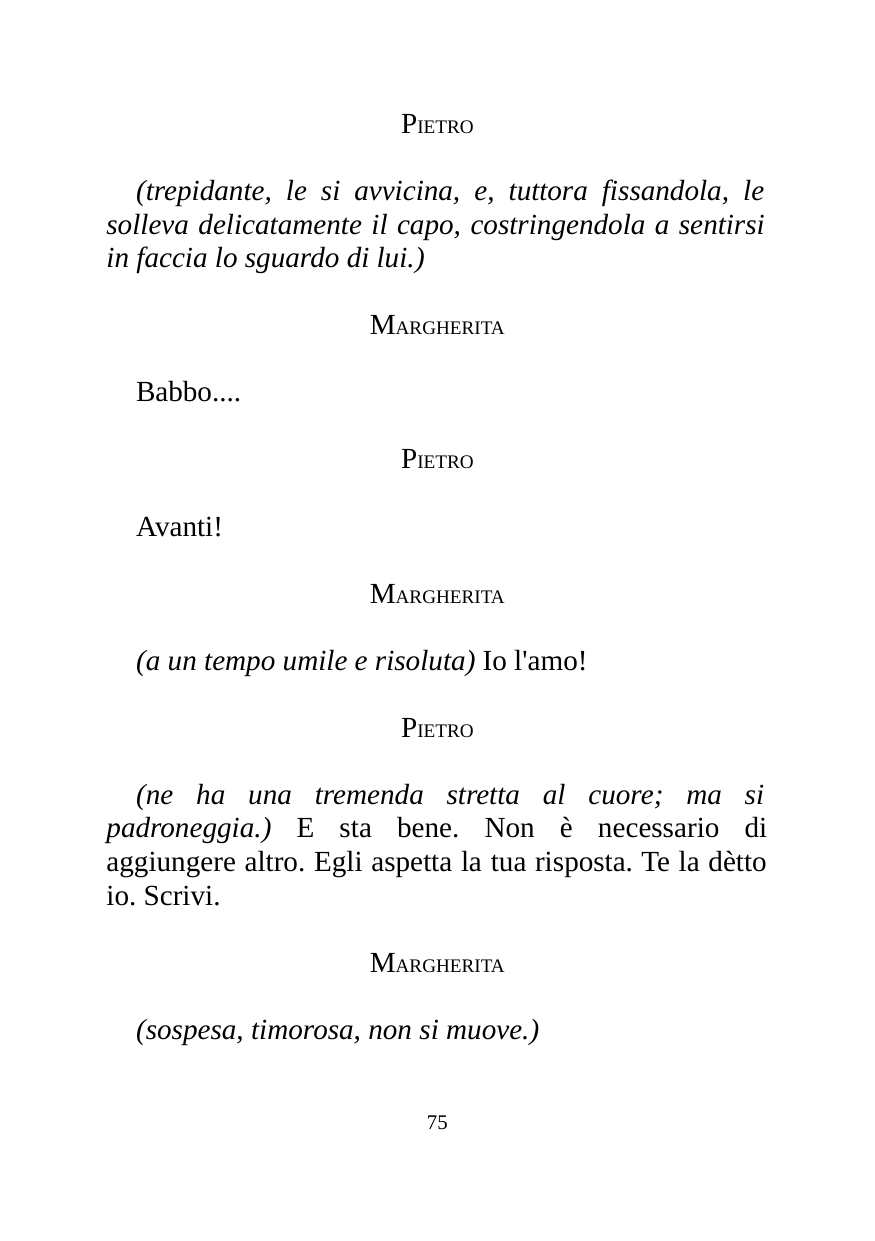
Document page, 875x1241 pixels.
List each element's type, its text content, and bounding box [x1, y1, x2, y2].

text Pietro [106, 106, 768, 140]
text (a un tempo umile e risoluta) Io l'amo! [106, 643, 768, 676]
text (trepidante, le si avvicina, e, tuttora fissandola, le solleva delicatamente il capo, costringendola a sentirsi in faccia lo sguardo di lui.) [106, 173, 768, 274]
text Pietro [106, 442, 768, 475]
text Margherita [106, 576, 768, 609]
text Pietro [106, 710, 768, 743]
text (sospesa, timorosa, non si muove.) [106, 1012, 768, 1045]
text Margherita [106, 945, 768, 978]
text (ne ha una tremenda stretta al cuore; ma si padroneggia.) E sta bene. Non è necessario di aggiungere altro. Egli aspetta la tua risposta. Te la dètto io. Scrivi. [106, 777, 768, 911]
text Avanti! [106, 509, 768, 542]
text Babbo.... [106, 374, 768, 408]
text Margherita [106, 307, 768, 341]
